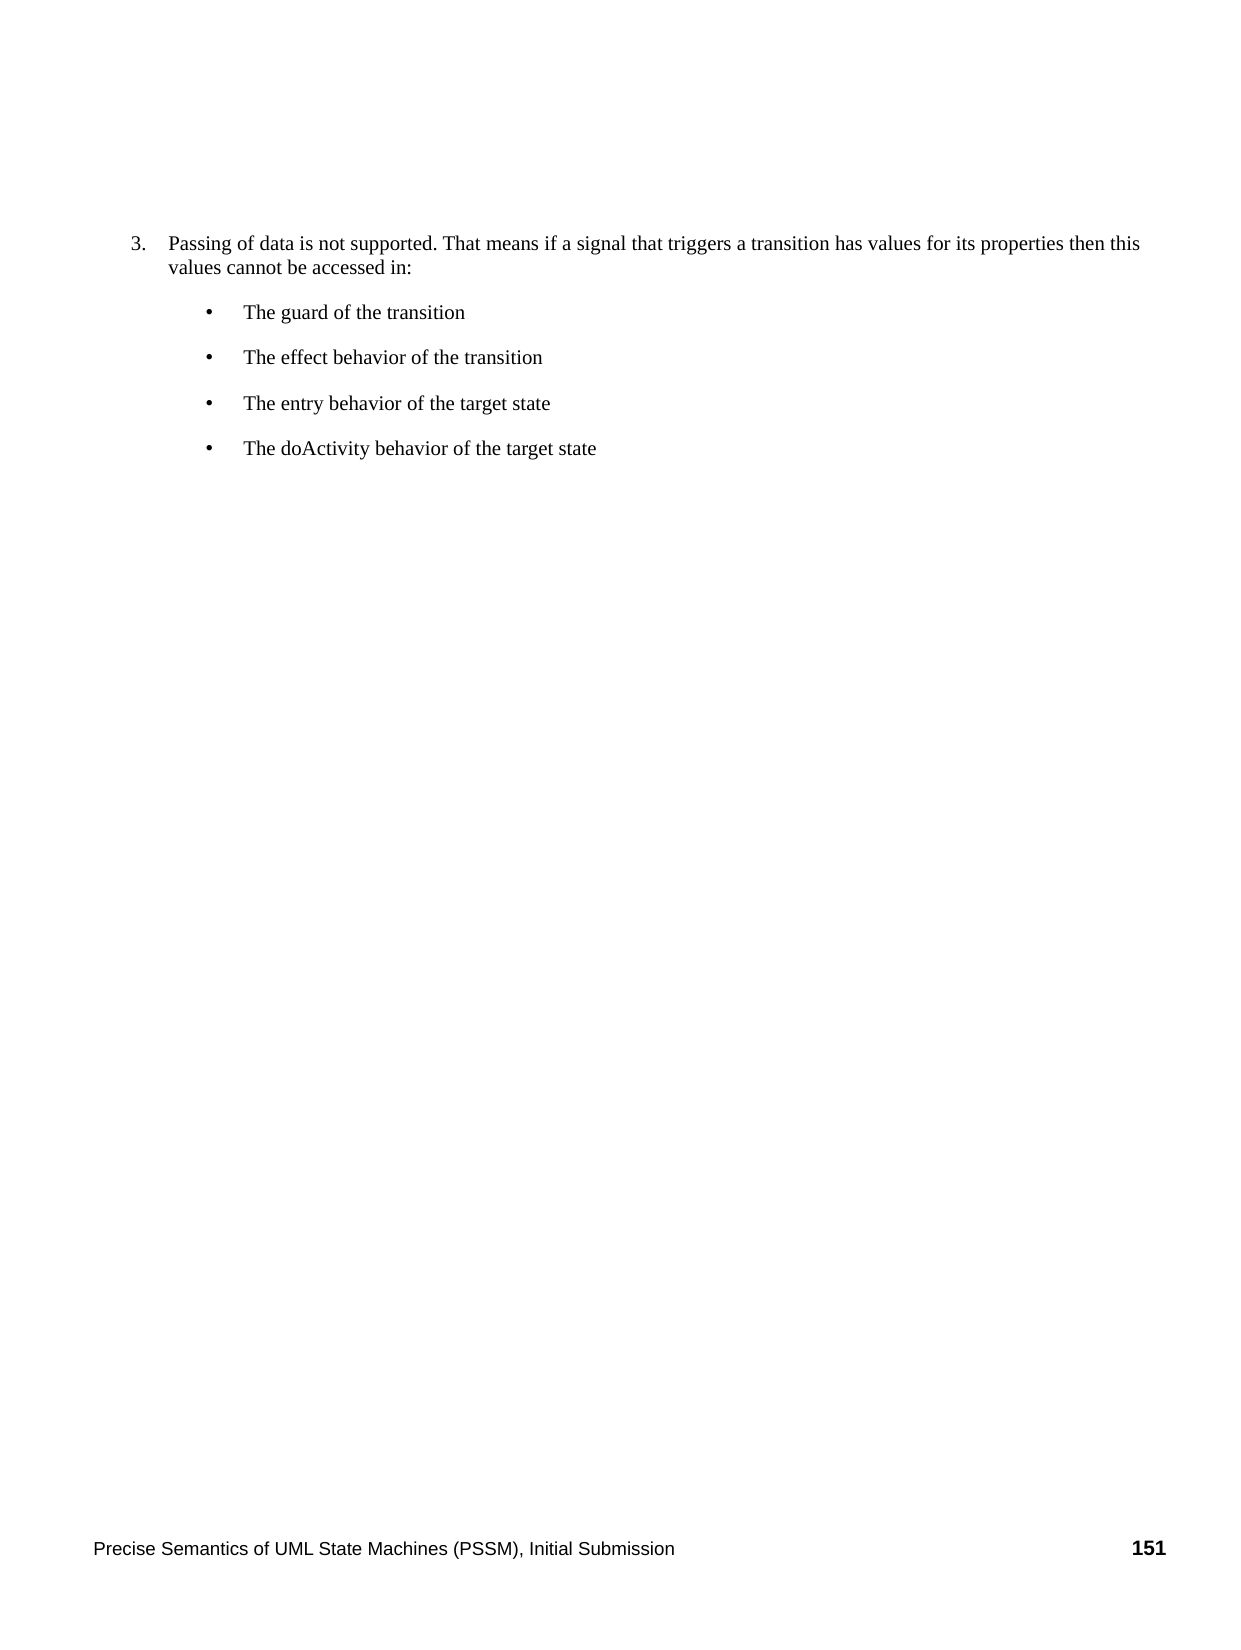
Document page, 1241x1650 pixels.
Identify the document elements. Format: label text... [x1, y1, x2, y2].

list The entry behavior of the target state [189, 390, 1164, 414]
list The doActivity behavior of the target state [189, 436, 1164, 459]
list Passing of data is not supported. That means if a signal that triggers a transition has values for its properties then this values cannot be accessed in: [131, 231, 1164, 279]
list The effect behavior of the transition [189, 345, 1164, 369]
list The guard of the transition [189, 300, 1164, 324]
